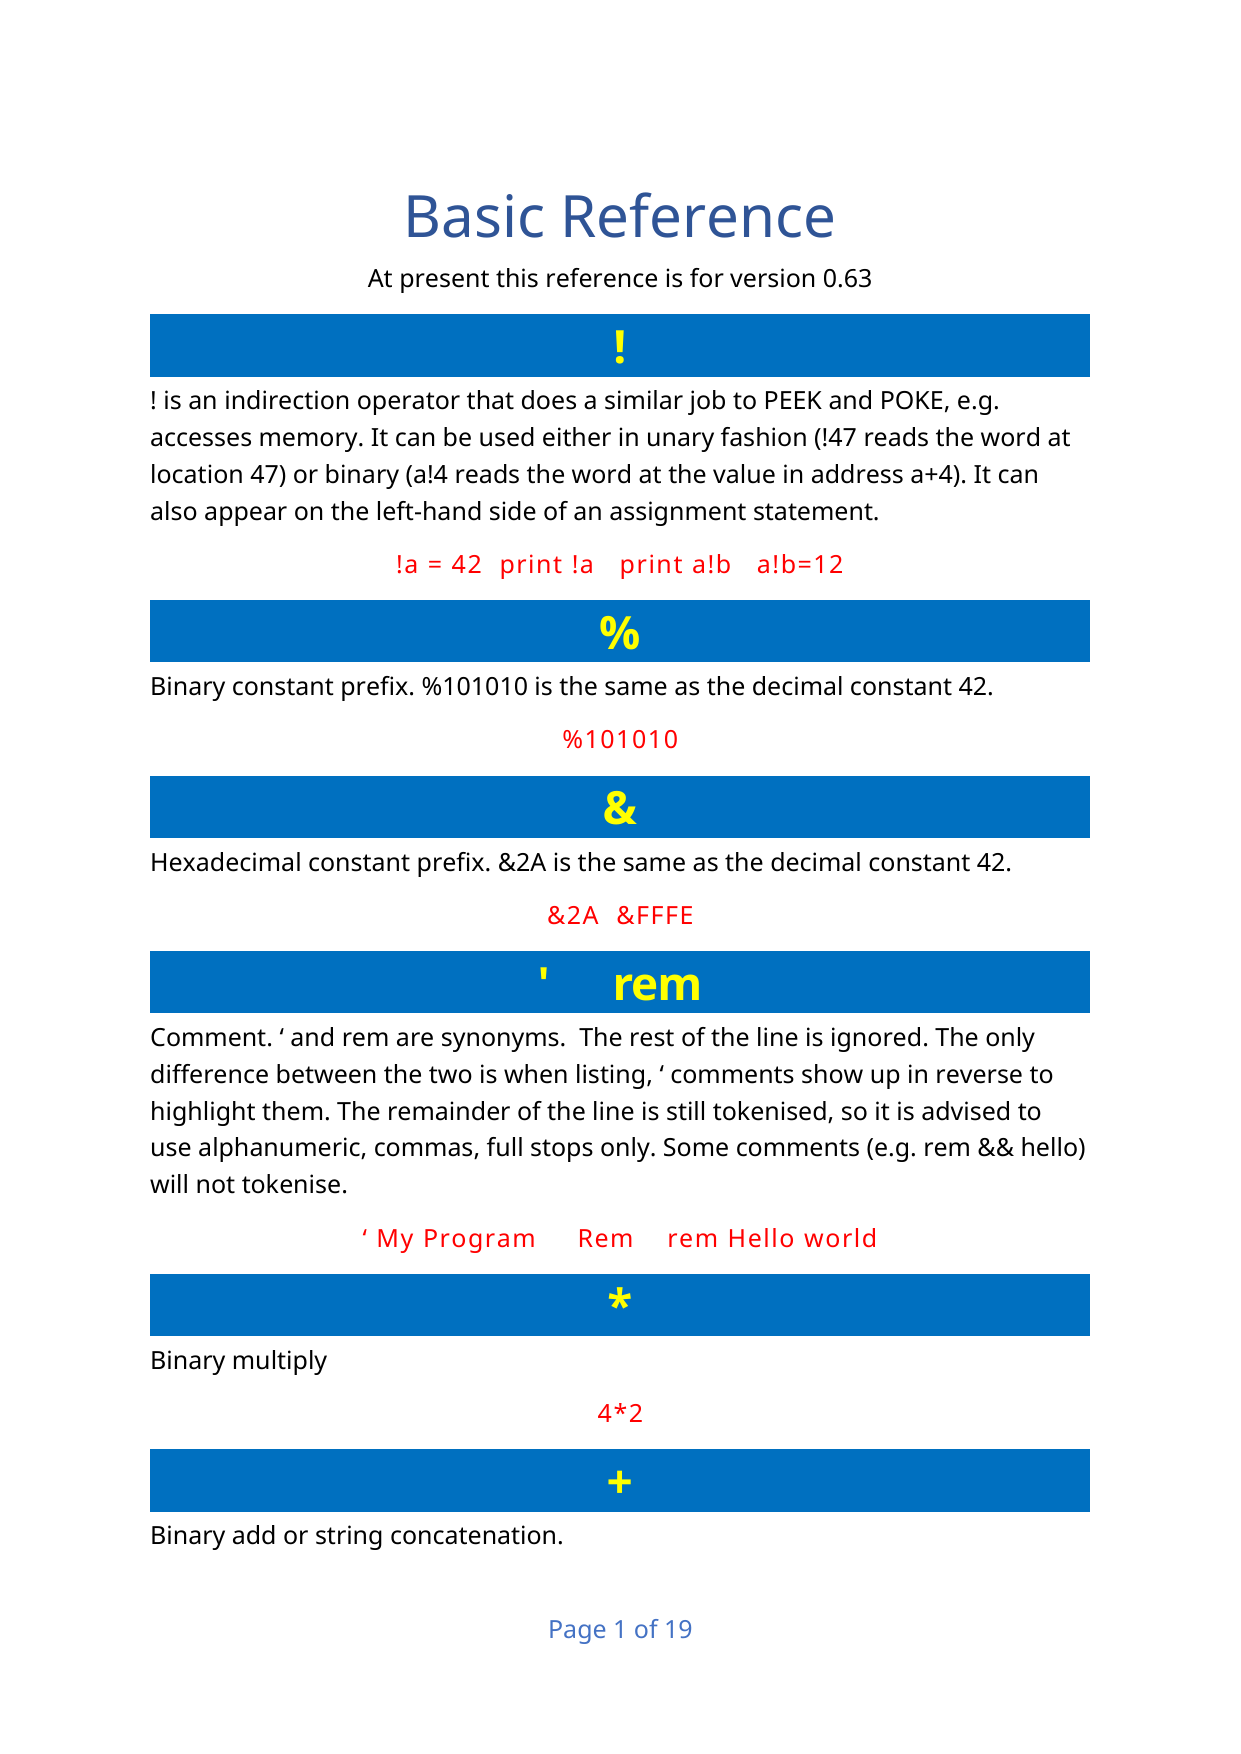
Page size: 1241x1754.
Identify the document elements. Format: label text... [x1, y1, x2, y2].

subtitle ‘ My Program Rem rem Hello world [150, 1220, 1090, 1254]
subtitle 4*2 [150, 1396, 1090, 1430]
text Binary add or string concatenation. [150, 1518, 1090, 1552]
subtitle !a = 42 print !a print a!b a!b=12 [150, 547, 1090, 581]
subtitle Basic Reference [150, 175, 1090, 254]
title % [150, 600, 1090, 662]
text Hexadecimal constant prefix. &2A is the same as the decimal constant 42. [150, 844, 1090, 878]
title + [150, 1449, 1090, 1512]
text ! is an indirection operator that does a similar job to PEEK and POKE, e.g. accesses memory. It can be used either in unary fashion (!47 reads the word at location 47) or binary (a!4 reads the word at the value in address a+4). It can also appear on the left-hand side of an assignment statement. [150, 383, 1090, 527]
text Binary constant prefix. %101010 is the same as the decimal constant 42. [150, 669, 1090, 703]
subtitle &2A &FFFE [150, 898, 1090, 932]
text At present this reference is for version 0.63 [150, 261, 1090, 295]
title & [150, 776, 1090, 838]
title * [150, 1274, 1090, 1336]
title ! [150, 314, 1090, 377]
text Binary multiply [150, 1342, 1090, 1376]
subtitle %101010 [150, 722, 1090, 756]
text Comment. ‘ and rem are synonyms. The rest of the line is ignored. The only difference between the two is when listing, ‘ comments show up in reverse to highlight them. The remainder of the line is still tokenised, so it is advised to use alphanumeric, commas, full stops only. Some comments (e.g. rem && hello) will not tokenise. [150, 1020, 1090, 1201]
title ' rem [150, 951, 1090, 1013]
